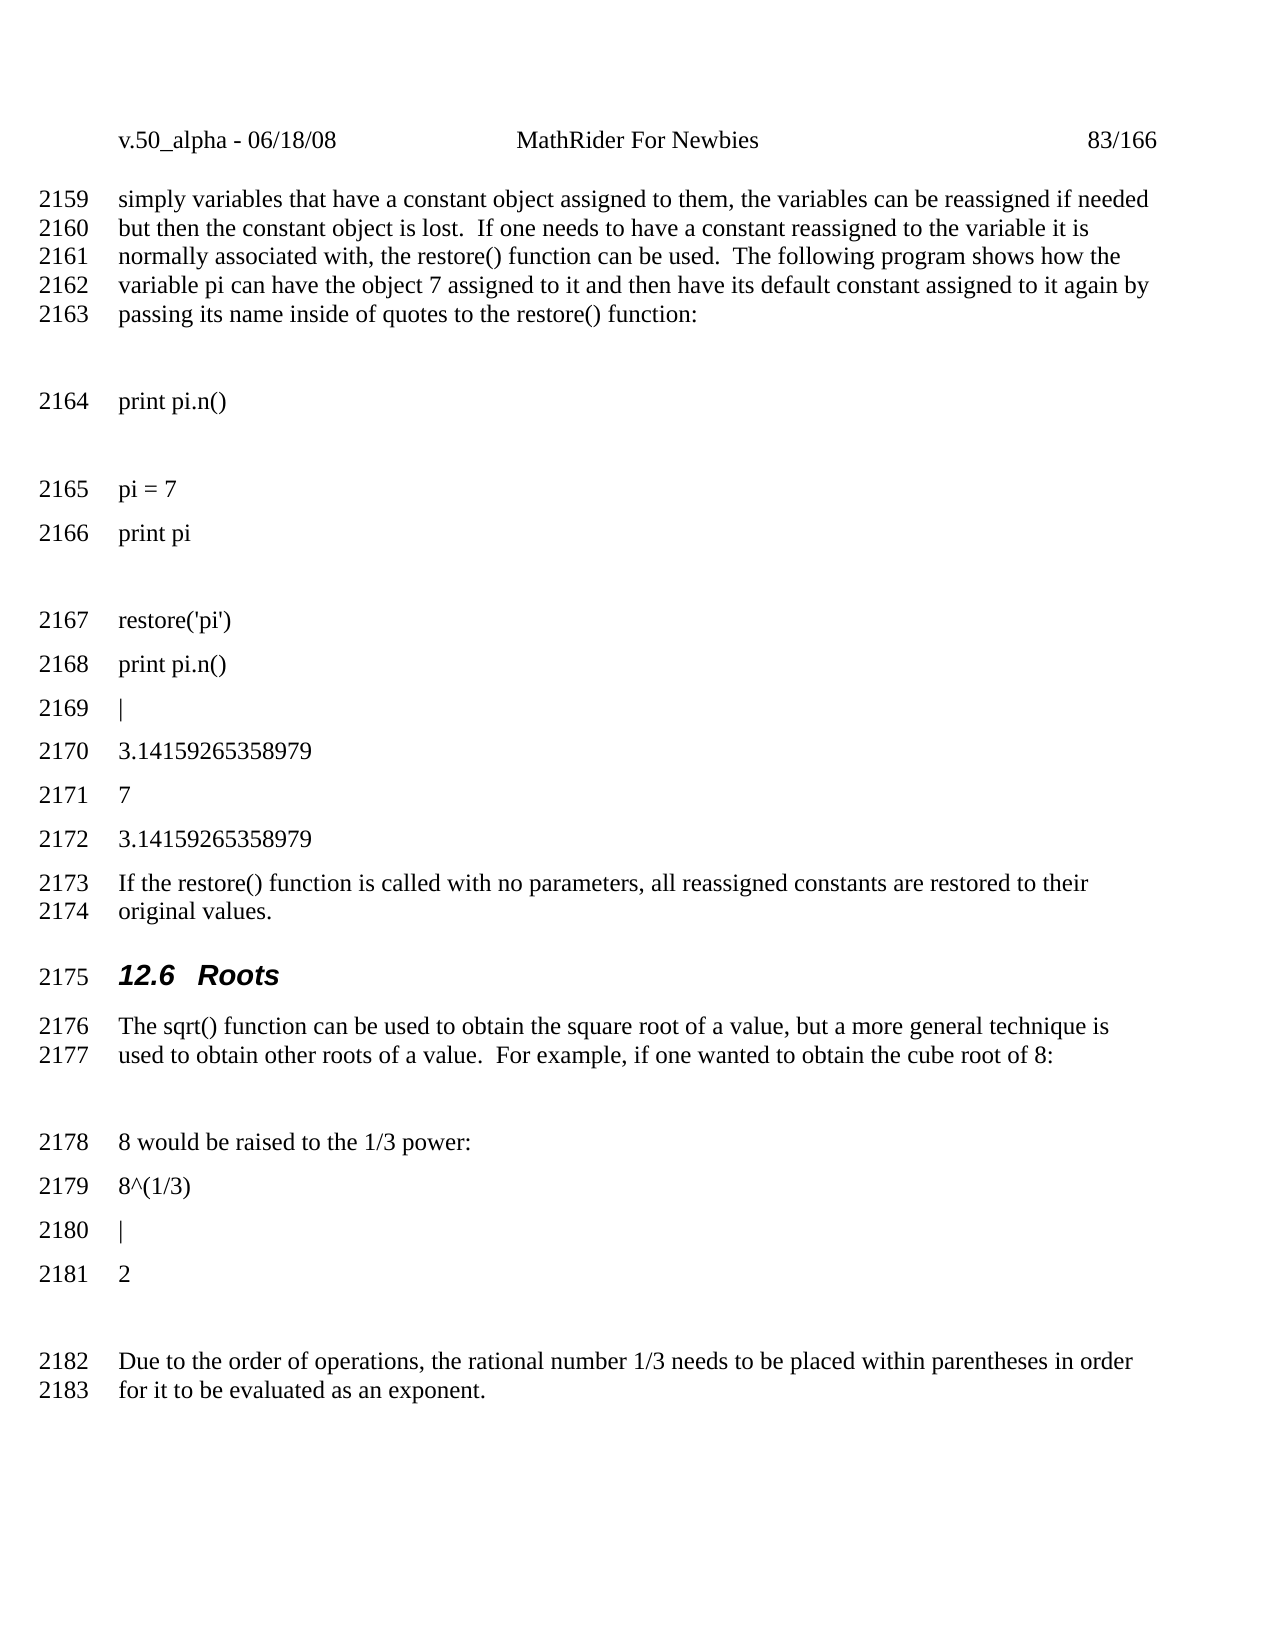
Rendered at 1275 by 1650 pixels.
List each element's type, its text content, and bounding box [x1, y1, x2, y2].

text 8 would be raised to the 1/3 power: [118, 1127, 1157, 1156]
text print pi.n() [118, 649, 1157, 678]
text 7 [118, 780, 1157, 809]
text 3.14159265358979 [118, 824, 1157, 853]
text The sqrt() function can be used to obtain the square root of a value, but a more general technique is used to obtain other roots of a value. For example, if one wanted to obtain the cube root of 8: [118, 1011, 1157, 1069]
text | [118, 1215, 1157, 1244]
text simply variables that have a constant object assigned to them, the variables can be reassigned if needed but then the constant object is lost. If one needs to have a constant reassigned to the variable it is normally associated with, the restore() function can be used. The following program shows how the variable pi can have the object 7 assigned to it and then have its default constant assigned to it again by passing its name inside of quotes to the restore() function: [118, 184, 1157, 328]
text Due to the order of operations, the rational number 1/3 needs to be placed within parentheses in order for it to be evaluated as an exponent. [118, 1346, 1157, 1404]
text 8^(1/3) [118, 1171, 1157, 1200]
text If the restore() function is called with no parameters, all reassigned constants are restored to their original values. [118, 868, 1157, 925]
text restore('pi') [118, 605, 1157, 634]
text 3.14159265358979 [118, 736, 1157, 765]
text | [118, 693, 1157, 721]
text pi = 7 [118, 474, 1157, 503]
text print pi [118, 518, 1157, 546]
text print pi.n() [118, 386, 1157, 415]
subtitle Roots [118, 958, 1157, 991]
text 2 [118, 1259, 1157, 1287]
